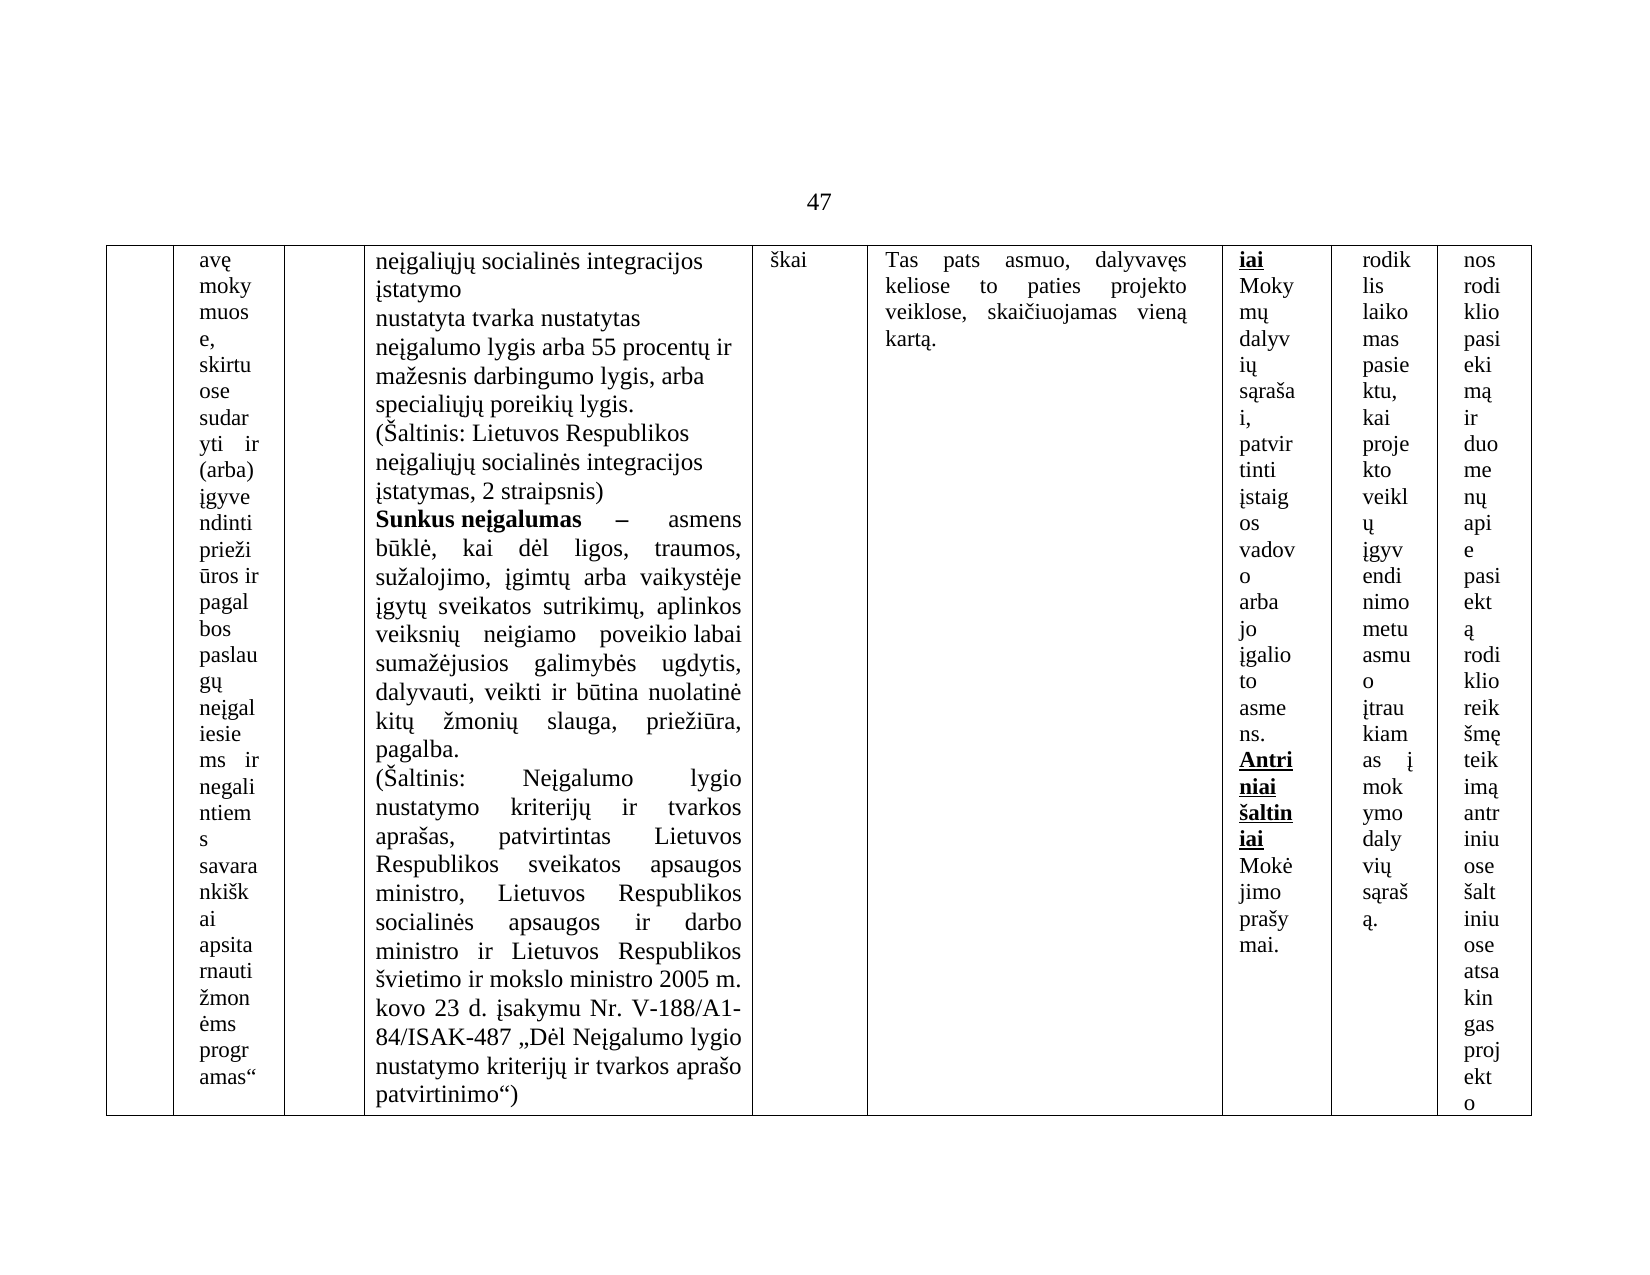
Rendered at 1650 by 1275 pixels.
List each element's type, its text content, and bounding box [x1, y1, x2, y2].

table_cell škai [753, 246, 867, 1115]
table_cell [285, 246, 364, 1115]
table_cell avę mokymuose, skirtuose sudaryti ir (arba) įgyvendinti priežiūros ir pagalbos paslaugų neįgaliesiems ir negalintiems savarankiškai apsitarnauti žmonėms programas“ [174, 246, 284, 1115]
table_cell Tas pats asmuo, dalyvavęs keliose to paties projekto veiklose, skaičiuojamas vieną kartą. [868, 246, 1222, 1115]
table_cell [107, 246, 173, 1115]
table_cell iai Mokymų dalyvių sąrašai, patvirtinti įstaigos vadovo arba jo įgalioto asmens. Antriniai šaltiniai Mokėjimo prašymai. [1223, 246, 1331, 1115]
table_cell neįgaliųjų socialinės integracijos įstatymo nustatyta tvarka nustatytas neįgalumo lygis arba 55 procentų ir mažesnis darbingumo lygis, arba specialiųjų poreikių lygis. (Šaltinis: Lietuvos Respublikos neįgaliųjų socialinės integracijos įstatymas, 2 straipsnis) Sunkus neįgalumas – asmens būklė, kai dėl ligos, traumos, sužalojimo, įgimtų arba vaikystėje įgytų sveikatos sutrikimų, aplinkos veiksnių neigiamo poveikio labai sumažėjusios galimybės ugdytis, dalyvauti, veikti ir būtina nuolatinė kitų žmonių slauga, priežiūra, pagalba. (Šaltinis: Neįgalumo lygio nustatymo kriterijų ir tvarkos aprašas, patvirtintas Lietuvos Respublikos sveikatos apsaugos ministro, Lietuvos Respublikos socialinės apsaugos ir darbo ministro ir Lietuvos Respublikos švietimo ir mokslo ministro 2005 m. kovo 23 d. įsakymu Nr. V-188/A1-84/ISAK-487 „Dėl Neįgalumo lygio nustatymo kriterijų ir tvarkos aprašo patvirtinimo“) [365, 246, 752, 1115]
table_cell rodiklis laikomas pasiektu, kai projekto veiklų įgyvendinimo metu asmuo įtraukiamas į mokymo dalyvių sąrašą. [1332, 246, 1437, 1115]
table_cell nos rodiklio pasiekimą ir duomenų apie pasiektą rodiklio reikšmę teikimą antriniuose šaltiniuose atsakingas projekto [1438, 246, 1531, 1115]
